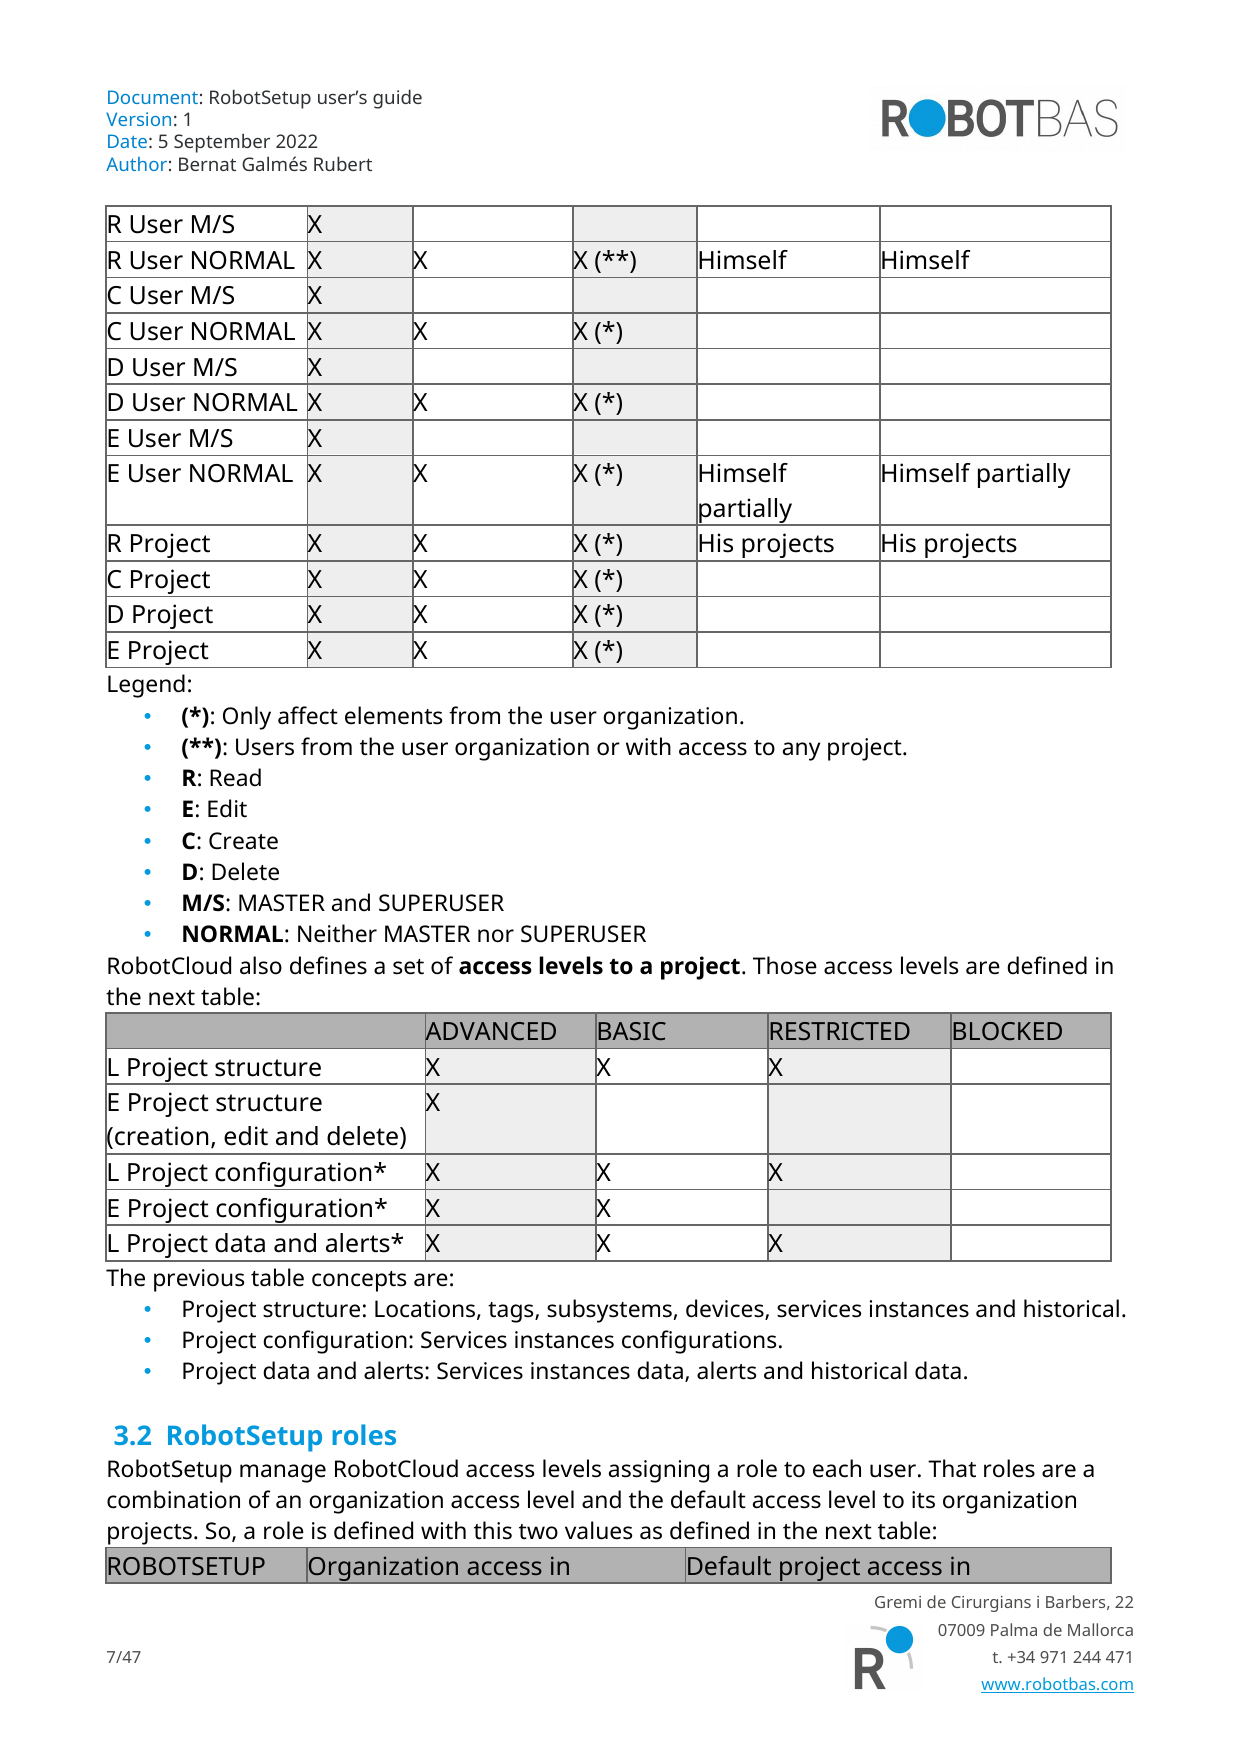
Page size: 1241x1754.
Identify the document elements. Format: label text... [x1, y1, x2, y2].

table_cell X [308, 526, 412, 560]
table_cell [574, 421, 696, 454]
subtitle RobotSetup roles [106, 1416, 1134, 1453]
text The previous table concepts are: [106, 1261, 1134, 1293]
table_cell [881, 314, 1110, 348]
table_cell X [414, 562, 572, 596]
table_cell [881, 562, 1110, 596]
list R: Read [144, 762, 1134, 793]
table_header ADVANCED [426, 1014, 595, 1048]
picture [844, 1623, 923, 1692]
text RobotSetup manage RobotCloud access levels assigning a role to each user. That roles are a combination of an organization access level and the default access level to its organization projects. So, a role is defined with this two values as defined in the next table: [106, 1453, 1134, 1547]
table_cell X (*) [574, 456, 696, 524]
table_header Default project access in [686, 1548, 1110, 1582]
list (**): Users from the user organization or with access to any project. [144, 731, 1134, 762]
table_cell X [597, 1155, 767, 1189]
table_cell X (*) [574, 562, 696, 596]
table_cell E Project [107, 633, 307, 667]
table_cell [881, 633, 1110, 667]
table_cell X [414, 526, 572, 560]
table_cell X [414, 456, 572, 524]
table_cell E Project structure (creation, edit and delete) [107, 1085, 425, 1153]
table_cell [574, 349, 696, 383]
list Project data and alerts: Services instances data, alerts and historical data. [144, 1355, 1134, 1386]
text Legend: [106, 668, 1134, 699]
table_cell [698, 562, 879, 596]
table_cell X [308, 385, 412, 419]
table_cell X [414, 597, 572, 631]
table_cell [881, 421, 1110, 454]
table_cell [698, 597, 879, 631]
table_cell X [308, 242, 412, 276]
table_cell X [426, 1049, 595, 1083]
table_cell X [426, 1226, 595, 1260]
table_cell X (**) [574, 242, 696, 276]
table_cell [698, 349, 879, 383]
table_cell Himself partially [881, 456, 1110, 524]
list C: Create [144, 824, 1134, 856]
table_cell D User NORMAL [107, 385, 307, 419]
text RobotCloud also defines a set of access levels to a project. Those access levels are defined in the next table: [106, 949, 1134, 1012]
table_cell L Project structure [107, 1049, 425, 1083]
table_header BASIC [597, 1014, 767, 1048]
table_cell [952, 1155, 1110, 1189]
table_cell X (*) [574, 633, 696, 667]
table_cell [769, 1190, 950, 1224]
table_cell X [414, 385, 572, 419]
table_cell D Project [107, 597, 307, 631]
table_cell [881, 385, 1110, 419]
table_cell R Project [107, 526, 307, 560]
table_cell [698, 207, 879, 241]
table_header BLOCKED [952, 1014, 1110, 1048]
table_cell His projects [881, 526, 1110, 560]
list M/S: MASTER and SUPERUSER [144, 887, 1134, 918]
table_cell [574, 207, 696, 241]
table_cell X [769, 1226, 950, 1260]
table_cell X [308, 633, 412, 667]
table_cell X [426, 1155, 595, 1189]
table_cell R User M/S [107, 207, 307, 241]
table_cell E User NORMAL [107, 456, 307, 524]
table_cell C User NORMAL [107, 314, 307, 348]
table_cell [597, 1085, 767, 1153]
table_cell E User M/S [107, 421, 307, 454]
table_cell X [308, 597, 412, 631]
table_cell X (*) [574, 526, 696, 560]
table_cell X [414, 242, 572, 276]
picture [869, 86, 1125, 153]
table_cell [952, 1085, 1110, 1153]
table_cell X [426, 1085, 595, 1153]
table_cell R User NORMAL [107, 242, 307, 276]
table_cell X [308, 207, 412, 241]
table_cell X [769, 1049, 950, 1083]
table_cell [698, 633, 879, 667]
table_cell [698, 421, 879, 454]
table_cell X [426, 1190, 595, 1224]
list E: Edit [144, 793, 1134, 824]
list Project configuration: Services instances configurations. [144, 1324, 1134, 1355]
table_cell [414, 278, 572, 312]
table_cell X [308, 421, 412, 454]
table_cell X (*) [574, 385, 696, 419]
list (*): Only affect elements from the user organization. [144, 699, 1134, 731]
table_cell [574, 278, 696, 312]
table_cell X [597, 1049, 767, 1083]
table_cell L Project data and alerts* [107, 1226, 425, 1260]
table_cell [698, 278, 879, 312]
list NORMAL: Neither MASTER nor SUPERUSER [144, 918, 1134, 949]
table_cell [881, 278, 1110, 312]
table_cell [881, 207, 1110, 241]
table_cell C User M/S [107, 278, 307, 312]
table_cell X [308, 562, 412, 596]
table_header Organization access in [308, 1548, 685, 1582]
table_cell X [414, 314, 572, 348]
table_cell [698, 314, 879, 348]
table_cell [881, 349, 1110, 383]
table_cell D User M/S [107, 349, 307, 383]
table_header [107, 1014, 425, 1048]
table_cell E Project configuration* [107, 1190, 425, 1224]
table_cell L Project configuration* [107, 1155, 425, 1189]
table_header RESTRICTED [769, 1014, 950, 1048]
table_cell X [414, 633, 572, 667]
table_cell Himself partially [698, 456, 879, 524]
table_cell C Project [107, 562, 307, 596]
table_cell His projects [698, 526, 879, 560]
table_cell [698, 385, 879, 419]
table_cell X [597, 1226, 767, 1260]
table_cell [769, 1085, 950, 1153]
table_cell Himself [881, 242, 1110, 276]
table_cell X (*) [574, 597, 696, 631]
list D: Delete [144, 856, 1134, 887]
table_header ROBOTSETUP [107, 1548, 306, 1582]
table_cell Himself [698, 242, 879, 276]
table_cell [881, 597, 1110, 631]
table_cell [414, 421, 572, 454]
table_cell X [308, 349, 412, 383]
table_cell X [308, 456, 412, 524]
table_cell [952, 1049, 1110, 1083]
table_cell [414, 207, 572, 241]
table_cell [952, 1190, 1110, 1224]
table_cell X [308, 314, 412, 348]
table_cell X (*) [574, 314, 696, 348]
table_cell [952, 1226, 1110, 1260]
list Project structure: Locations, tags, subsystems, devices, services instances and historical. [144, 1293, 1134, 1324]
table_cell X [597, 1190, 767, 1224]
table_cell [414, 349, 572, 383]
table_cell X [308, 278, 412, 312]
table_cell X [769, 1155, 950, 1189]
